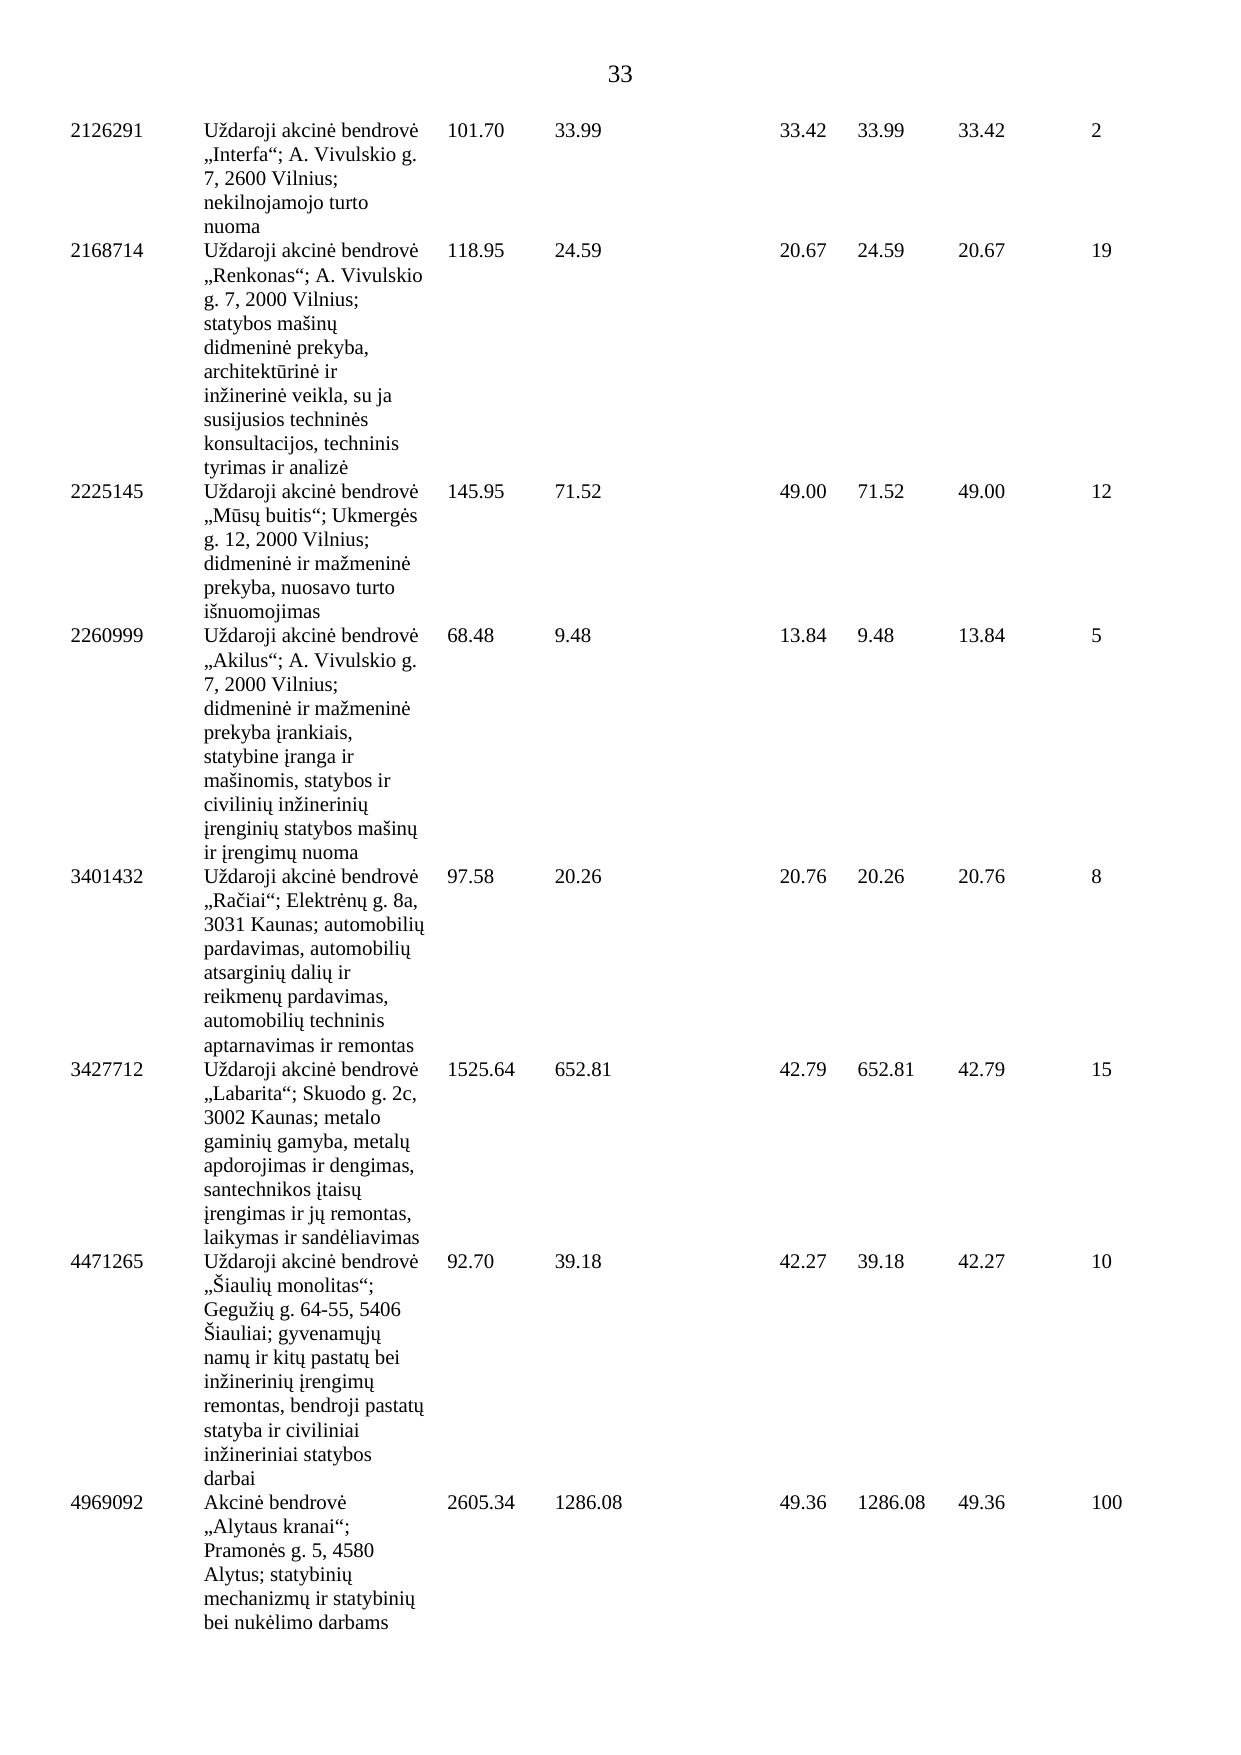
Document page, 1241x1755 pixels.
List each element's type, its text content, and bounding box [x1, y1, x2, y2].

table_cell 9.48 [543, 624, 768, 864]
table_cell Uždaroji akcinė bendrovė „Labarita“; Skuodo g. 2c, 3002 Kaunas; metalo gaminių gamyba, metalų apdorojimas ir dengimas, santechnikos įtaisų įrengimas ir jų remontas, laikymas ir sandėliavimas [192, 1057, 436, 1249]
table_cell 10 [1080, 1249, 1174, 1490]
table_cell 1286.08 [846, 1490, 947, 1634]
table_cell 24.59 [543, 239, 768, 479]
table_cell 2 [1080, 118, 1174, 238]
table_cell Uždaroji akcinė bendrovė „Akilus“; A. Vivulskio g. 7, 2000 Vilnius; didmeninė ir mažmeninė prekyba įrankiais, statybine įranga ir mašinomis, statybos ir civilinių inžinerinių įrenginių statybos mašinų ir įrengimų nuoma [192, 624, 436, 864]
table_cell 5 [1080, 624, 1174, 864]
table_cell 9.48 [846, 624, 947, 864]
table_cell 39.18 [846, 1249, 947, 1490]
table_cell 12 [1080, 479, 1174, 623]
table_cell 2225145 [59, 479, 192, 623]
table_cell 2168714 [59, 239, 192, 479]
table_cell 13.84 [768, 624, 846, 864]
table_cell 42.27 [768, 1249, 846, 1490]
table_cell 68.48 [436, 624, 543, 864]
table_cell 42.79 [947, 1057, 1080, 1249]
table_cell 652.81 [543, 1057, 768, 1249]
table_cell 2605.34 [436, 1490, 543, 1634]
table_cell 20.26 [543, 864, 768, 1057]
table_cell 97.58 [436, 864, 543, 1057]
table_cell 2260999 [59, 624, 192, 864]
table_cell Uždaroji akcinė bendrovė „Šiaulių monolitas“; Gegužių g. 64-55, 5406 Šiauliai; gyvenamųjų namų ir kitų pastatų bei inžinerinių įrengimų remontas, bendroji pastatų statyba ir civiliniai inžineriniai statybos darbai [192, 1249, 436, 1490]
table_cell 8 [1080, 864, 1174, 1057]
table_cell 92.70 [436, 1249, 543, 1490]
table_cell 49.00 [768, 479, 846, 623]
table_cell 49.00 [947, 479, 1080, 623]
table_cell Uždaroji akcinė bendrovė „Interfa“; A. Vivulskio g. 7, 2600 Vilnius; nekilnojamojo turto nuoma [192, 118, 436, 238]
table_cell 3427712 [59, 1057, 192, 1249]
table_cell 49.36 [947, 1490, 1080, 1634]
table_cell 118.95 [436, 239, 543, 479]
table_cell 20.76 [768, 864, 846, 1057]
table_cell 3401432 [59, 864, 192, 1057]
table_cell 20.67 [947, 239, 1080, 479]
table_cell 15 [1080, 1057, 1174, 1249]
table_cell 20.67 [768, 239, 846, 479]
table_cell 101.70 [436, 118, 543, 238]
table_cell 24.59 [846, 239, 947, 479]
table_cell 33.99 [846, 118, 947, 238]
table_cell 71.52 [846, 479, 947, 623]
table_cell 20.26 [846, 864, 947, 1057]
table_cell 1525.64 [436, 1057, 543, 1249]
table_cell 20.76 [947, 864, 1080, 1057]
table_cell Uždaroji akcinė bendrovė „Račiai“; Elektrėnų g. 8a, 3031 Kaunas; automobilių pardavimas, automobilių atsarginių dalių ir reikmenų pardavimas, automobilių techninis aptarnavimas ir remontas [192, 864, 436, 1057]
table_cell 100 [1080, 1490, 1174, 1634]
table_cell 652.81 [846, 1057, 947, 1249]
table_cell 13.84 [947, 624, 1080, 864]
table_cell 33.99 [543, 118, 768, 238]
table_cell Uždaroji akcinė bendrovė „Mūsų buitis“; Ukmergės g. 12, 2000 Vilnius; didmeninė ir mažmeninė prekyba, nuosavo turto išnuomojimas [192, 479, 436, 623]
table_cell 1286.08 [543, 1490, 768, 1634]
table_cell 4969092 [59, 1490, 192, 1634]
table_cell 42.27 [947, 1249, 1080, 1490]
table_cell 19 [1080, 239, 1174, 479]
table_cell 145.95 [436, 479, 543, 623]
table_cell 33.42 [768, 118, 846, 238]
table_cell 39.18 [543, 1249, 768, 1490]
table_cell 33.42 [947, 118, 1080, 238]
table_cell Uždaroji akcinė bendrovė „Renkonas“; A. Vivulskio g. 7, 2000 Vilnius; statybos mašinų didmeninė prekyba, architektūrinė ir inžinerinė veikla, su ja susijusios techninės konsultacijos, techninis tyrimas ir analizė [192, 239, 436, 479]
table_cell 71.52 [543, 479, 768, 623]
table_cell 4471265 [59, 1249, 192, 1490]
table_cell Akcinė bendrovė „Alytaus kranai“; Pramonės g. 5, 4580 Alytus; statybinių mechanizmų ir statybinių bei nukėlimo darbams [192, 1490, 436, 1634]
table_cell 49.36 [768, 1490, 846, 1634]
table_cell 42.79 [768, 1057, 846, 1249]
table_cell 2126291 [59, 118, 192, 238]
